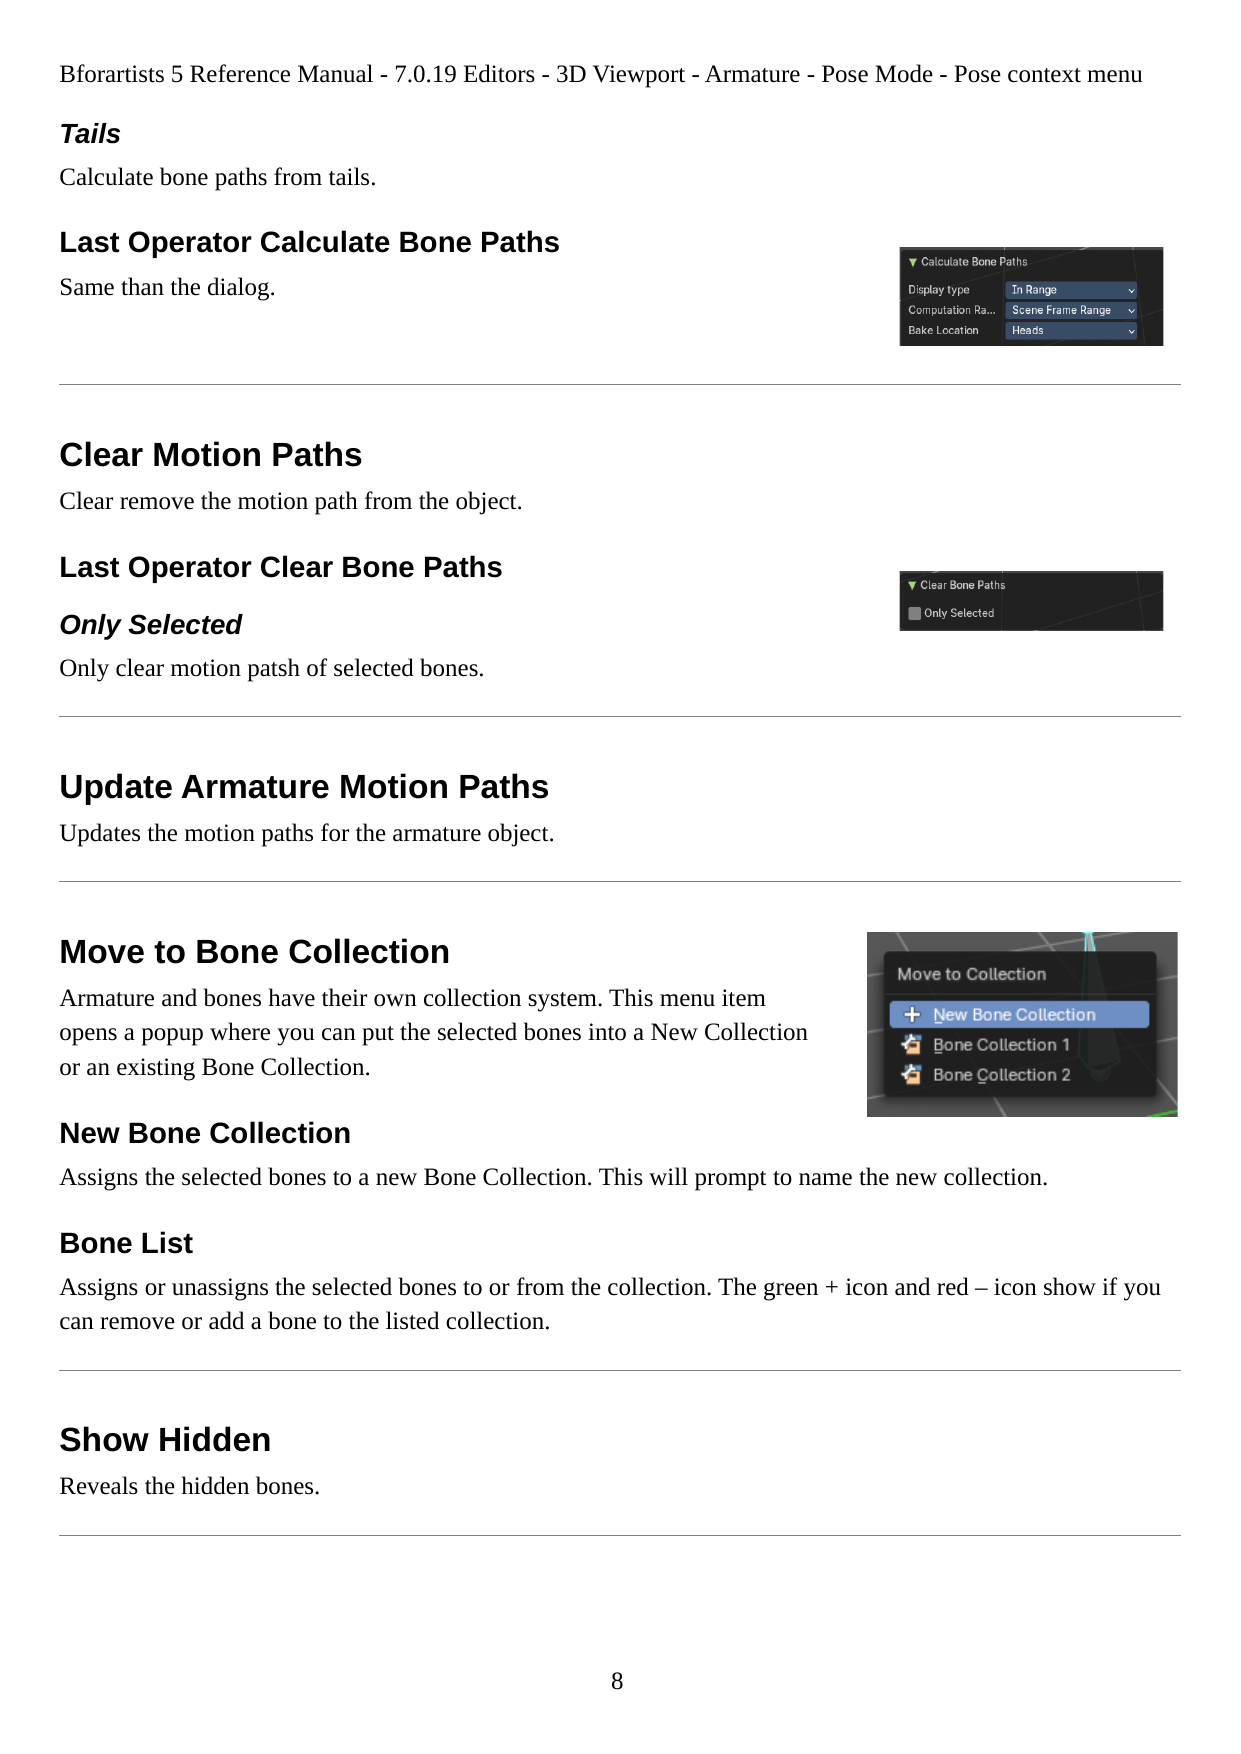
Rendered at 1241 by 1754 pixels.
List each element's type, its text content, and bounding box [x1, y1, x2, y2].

subtitle Show Hidden [59, 1420, 1181, 1459]
picture [867, 932, 1178, 1117]
subtitle Tails [59, 117, 1181, 149]
subtitle Clear Motion Paths [59, 435, 1181, 473]
text Same than the dialog. [59, 272, 899, 300]
text Only clear motion patsh of selected bones. [59, 653, 1181, 681]
text Armature and bones have their own collection system. This menu item opens a popup where you can put the selected bones into a New Collection or an existing Bone Collection. [59, 983, 867, 1081]
subtitle Last Operator Calculate Bone Paths [59, 225, 1181, 259]
subtitle Move to Bone Collection [59, 932, 867, 971]
picture [899, 571, 1164, 631]
text [1164, 272, 1181, 300]
text Assigns the selected bones to a new Bone Collection. This will prompt to name the new collection. [59, 1162, 1181, 1191]
subtitle New Bone Collection [59, 1116, 1181, 1149]
text Updates the motion paths for the armature object. [59, 818, 1181, 847]
text Assigns or unassigns the selected bones to or from the collection. The green + icon and red – icon show if you can remove or add a bone to the listed collection. [59, 1272, 1181, 1335]
text Reveals the hidden bones. [59, 1471, 1181, 1500]
subtitle Last Operator Clear Bone Paths [59, 549, 1181, 583]
subtitle Only Selected [59, 608, 1181, 640]
text Calculate bone paths from tails. [59, 162, 1181, 190]
subtitle Update Armature Motion Paths [59, 767, 1181, 805]
subtitle Bone List [59, 1226, 1181, 1259]
picture [899, 247, 1164, 346]
text Clear remove the motion path from the object. [59, 486, 1181, 514]
